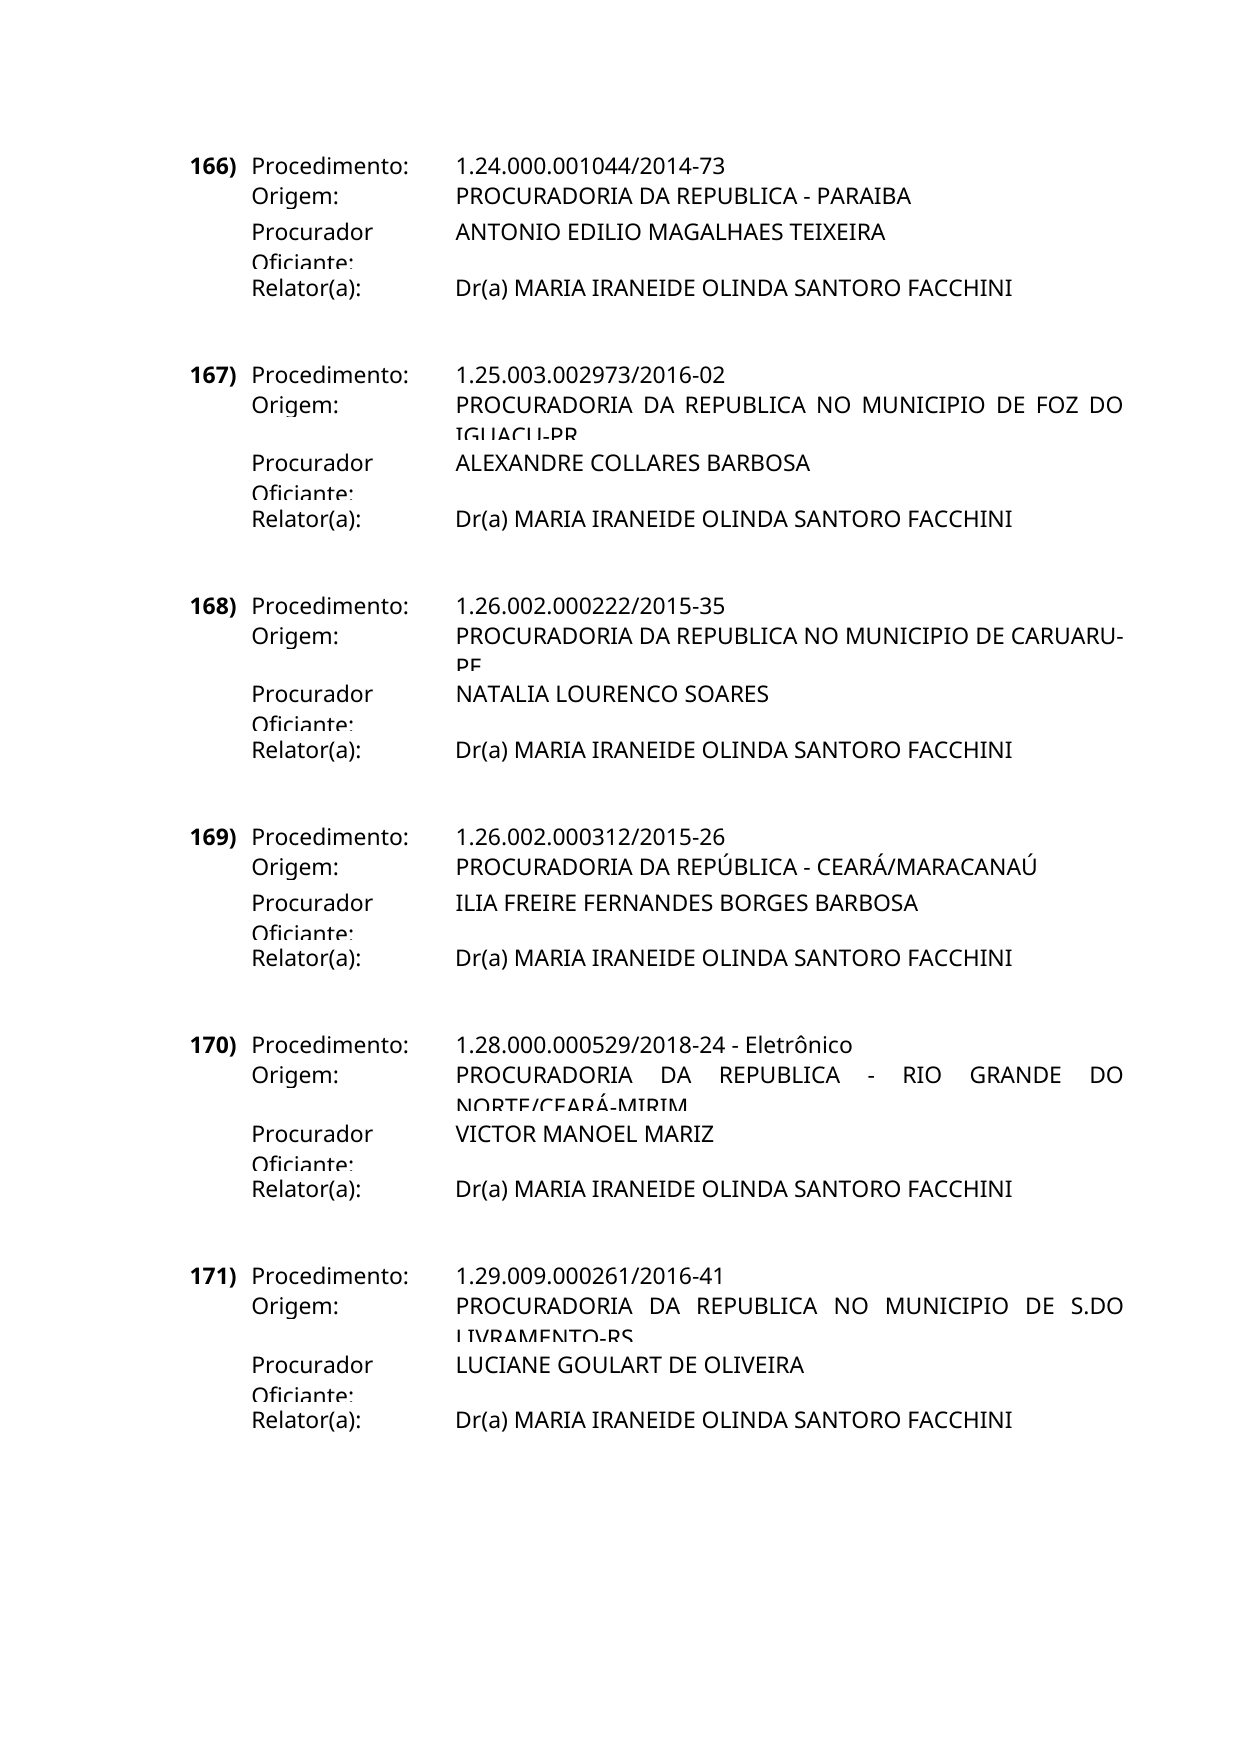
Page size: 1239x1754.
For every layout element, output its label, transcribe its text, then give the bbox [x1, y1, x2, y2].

table_cell Origem: [251, 620, 455, 648]
table_header [189, 0, 251, 150]
table_cell [455, 1341, 1124, 1349]
table_cell Procedimento: [251, 821, 455, 849]
table_cell [251, 764, 455, 821]
table_header [455, 0, 1124, 150]
table_cell [189, 671, 251, 678]
table_cell [1125, 1404, 1239, 1434]
table_cell [0, 734, 189, 764]
table_cell [189, 851, 251, 879]
table_cell [1125, 503, 1239, 533]
table_cell [189, 1173, 251, 1203]
table_cell [0, 1088, 189, 1110]
table_cell [251, 972, 455, 1029]
table_cell [0, 764, 189, 821]
table_cell [455, 209, 1124, 216]
table_cell [251, 1319, 455, 1341]
table_cell [0, 150, 189, 178]
table_cell Procurador Oficiante: [251, 1349, 455, 1401]
table_cell 1.24.000.001044/2014-73 [455, 150, 1124, 178]
table_cell [189, 1203, 251, 1260]
table_cell [189, 942, 251, 972]
table_cell [1125, 1260, 1239, 1289]
table_cell [189, 216, 251, 267]
table_cell [0, 1349, 189, 1400]
table_cell [1125, 678, 1239, 729]
table_cell [0, 302, 189, 358]
table_header Relator(a): [251, 1404, 455, 1433]
table_cell [251, 1341, 455, 1349]
table_cell ALEXANDRE COLLARES BARBOSA [455, 447, 1124, 498]
table_cell [455, 1110, 1124, 1118]
table_cell [455, 764, 1124, 821]
table_cell [1125, 1319, 1239, 1341]
table_cell [1125, 620, 1239, 648]
table_cell [0, 440, 189, 447]
table_cell Procurador Oficiante: [251, 447, 455, 499]
table_cell Origem: [251, 851, 455, 879]
table_cell ILIA FREIRE FERNANDES BORGES BARBOSA [455, 887, 1124, 938]
table_cell [1125, 1059, 1239, 1088]
table_cell PROCURADORIA DA REPUBLICA NO MUNICIPIO DE CARUARU-PE [455, 620, 1124, 671]
table_cell [0, 972, 189, 1029]
table_cell [189, 1118, 251, 1169]
table_cell [189, 533, 251, 589]
table_header [1125, 0, 1239, 150]
table_cell [189, 648, 251, 671]
table_cell [189, 503, 251, 533]
table_cell Procurador Oficiante: [251, 678, 455, 731]
table_cell [455, 302, 1124, 358]
table_header Relator(a): [251, 734, 455, 762]
table_cell [1125, 359, 1239, 387]
table_cell [1125, 180, 1239, 208]
table_cell Origem: [251, 1059, 455, 1088]
table_cell [189, 417, 251, 439]
table_cell [1125, 887, 1239, 938]
table_cell [189, 1088, 251, 1110]
table_cell PROCURADORIA DA REPUBLICA NO MUNICIPIO DE S.DO LIVRAMENTO-RS [455, 1290, 1124, 1341]
table_cell [189, 447, 251, 498]
table_cell [0, 590, 189, 618]
table_cell [1125, 821, 1239, 849]
table_cell Origem: [251, 389, 455, 417]
table_cell [1125, 447, 1239, 498]
table_cell [0, 533, 189, 589]
table_cell [1125, 1088, 1239, 1110]
table_cell [189, 1319, 251, 1341]
table_cell [251, 879, 455, 887]
table_cell 169) [189, 821, 251, 849]
table_cell 171) [189, 1260, 251, 1289]
table_cell [189, 1349, 251, 1400]
table_cell PROCURADORIA DA REPÚBLICA - CEARÁ/MARACANAÚ [455, 851, 1124, 879]
table_cell [189, 620, 251, 648]
table_cell [0, 942, 189, 972]
table_cell [251, 648, 455, 671]
table_cell Procedimento: [251, 359, 455, 387]
table_cell [1125, 671, 1239, 678]
table_cell [0, 216, 189, 267]
table_cell [251, 1203, 455, 1260]
table_cell [1125, 150, 1239, 178]
table_cell [189, 180, 251, 208]
table_cell NATALIA LOURENCO SOARES [455, 678, 1124, 729]
table_cell [0, 503, 189, 533]
table_cell [455, 879, 1124, 887]
table_cell [251, 1110, 455, 1118]
table_cell [0, 1260, 189, 1289]
table_cell [189, 678, 251, 729]
table_cell [189, 887, 251, 938]
table_cell [1125, 209, 1239, 216]
table_cell [0, 447, 189, 498]
table_cell [189, 302, 251, 358]
table_cell [455, 972, 1124, 1029]
table_cell Origem: [251, 180, 455, 208]
table_cell [251, 671, 455, 678]
table_cell [0, 1029, 189, 1058]
table_cell [251, 440, 455, 447]
table_cell [0, 1118, 189, 1169]
table_cell [0, 1173, 189, 1203]
table_header Dr(a) MARIA IRANEIDE OLINDA SANTORO FACCHINI [455, 1173, 1122, 1202]
table_cell [189, 1290, 251, 1319]
table_cell [0, 879, 189, 887]
table_cell [1125, 417, 1239, 439]
table_cell [0, 1404, 189, 1434]
table_cell [1125, 389, 1239, 417]
table_cell [1125, 972, 1239, 1029]
table_cell [455, 440, 1124, 447]
table_cell [0, 671, 189, 678]
table_cell [1125, 648, 1239, 671]
table_cell [0, 1110, 189, 1118]
table_cell [1125, 1029, 1239, 1058]
table_cell 1.25.003.002973/2016-02 [455, 359, 1124, 387]
table_cell [251, 209, 455, 216]
table_cell 167) [189, 359, 251, 387]
table_cell [189, 209, 251, 216]
table_cell [1125, 440, 1239, 447]
table_cell [0, 1319, 189, 1341]
table_cell 170) [189, 1029, 251, 1058]
table_cell [0, 821, 189, 849]
table_cell [189, 1059, 251, 1088]
table_cell [0, 1059, 189, 1088]
table_cell PROCURADORIA DA REPUBLICA NO MUNICIPIO DE FOZ DO IGUACU-PR [455, 389, 1124, 439]
table_cell Procedimento: [251, 150, 455, 178]
table_cell [1125, 734, 1239, 764]
table_cell [0, 180, 189, 208]
table_cell [0, 851, 189, 879]
table_cell [189, 734, 251, 764]
table_header Dr(a) MARIA IRANEIDE OLINDA SANTORO FACCHINI [455, 734, 1122, 762]
table_cell [189, 272, 251, 302]
table_cell 166) [189, 150, 251, 178]
table_cell [189, 389, 251, 417]
table_cell [1125, 216, 1239, 267]
table_cell VICTOR MANOEL MARIZ [455, 1118, 1124, 1169]
table_cell ANTONIO EDILIO MAGALHAES TEIXEIRA [455, 216, 1124, 267]
table_cell [0, 1203, 189, 1260]
table_header Relator(a): [251, 503, 455, 531]
table_cell [0, 359, 189, 387]
table_cell Procedimento: [251, 590, 455, 618]
table_cell [189, 1341, 251, 1349]
table_cell Procedimento: [251, 1260, 455, 1289]
table_cell [455, 671, 1124, 678]
table_cell [0, 678, 189, 729]
table_cell [1125, 1173, 1239, 1203]
table_cell [0, 417, 189, 439]
table_cell [1125, 879, 1239, 887]
table_header Relator(a): [251, 942, 455, 971]
table_cell [1125, 1290, 1239, 1319]
table_cell [251, 302, 455, 358]
table_cell [189, 440, 251, 447]
table_cell PROCURADORIA DA REPUBLICA - RIO GRANDE DO NORTE/CEARÁ-MIRIM [455, 1059, 1124, 1110]
table_cell [1125, 851, 1239, 879]
table_cell [1125, 272, 1239, 302]
table_cell [0, 272, 189, 302]
table_cell Procurador Oficiante: [251, 1118, 455, 1170]
table_header Dr(a) MARIA IRANEIDE OLINDA SANTORO FACCHINI [455, 503, 1122, 531]
table_header Dr(a) MARIA IRANEIDE OLINDA SANTORO FACCHINI [455, 272, 1122, 300]
table_header Dr(a) MARIA IRANEIDE OLINDA SANTORO FACCHINI [455, 942, 1122, 971]
table_cell [1125, 1118, 1239, 1169]
table_cell [1125, 1203, 1239, 1260]
table_cell [189, 879, 251, 887]
table_cell [0, 209, 189, 216]
table_cell [0, 389, 189, 417]
table_cell [455, 1203, 1124, 1260]
table_cell [1125, 942, 1239, 972]
table_header Dr(a) MARIA IRANEIDE OLINDA SANTORO FACCHINI [455, 1404, 1122, 1433]
table_cell [251, 533, 455, 589]
table_cell [0, 648, 189, 671]
table_header Relator(a): [251, 272, 455, 300]
table_cell [0, 1341, 189, 1349]
table_cell PROCURADORIA DA REPUBLICA - PARAIBA [455, 180, 1124, 208]
table_header Relator(a): [251, 1173, 455, 1202]
table_cell 168) [189, 590, 251, 618]
table_cell 1.26.002.000312/2015-26 [455, 821, 1124, 849]
table_cell Procurador Oficiante: [251, 216, 455, 268]
table_cell [189, 972, 251, 1029]
table_cell 1.28.000.000529/2018-24 - Eletrônico [455, 1029, 1124, 1058]
table_cell Origem: [251, 1290, 455, 1319]
table_cell 1.26.002.000222/2015-35 [455, 590, 1124, 618]
table_cell [189, 1404, 251, 1434]
table_cell [1125, 533, 1239, 589]
table_cell Procurador Oficiante: [251, 887, 455, 939]
table_cell [189, 764, 251, 821]
table_cell [0, 1290, 189, 1319]
table_cell Procedimento: [251, 1029, 455, 1058]
table_cell [0, 887, 189, 938]
table_cell [1125, 764, 1239, 821]
table_cell 1.29.009.000261/2016-41 [455, 1260, 1124, 1289]
table_cell [189, 1110, 251, 1118]
table_cell [1125, 590, 1239, 618]
table_cell [251, 417, 455, 439]
table_cell LUCIANE GOULART DE OLIVEIRA [455, 1349, 1124, 1400]
table_header [251, 0, 455, 150]
table_cell [1125, 1110, 1239, 1118]
table_cell [1125, 302, 1239, 358]
table_header [0, 0, 189, 150]
table_cell [1125, 1341, 1239, 1349]
table_cell [0, 620, 189, 648]
table_cell [1125, 1349, 1239, 1400]
table_cell [251, 1088, 455, 1110]
table_cell [455, 533, 1124, 589]
